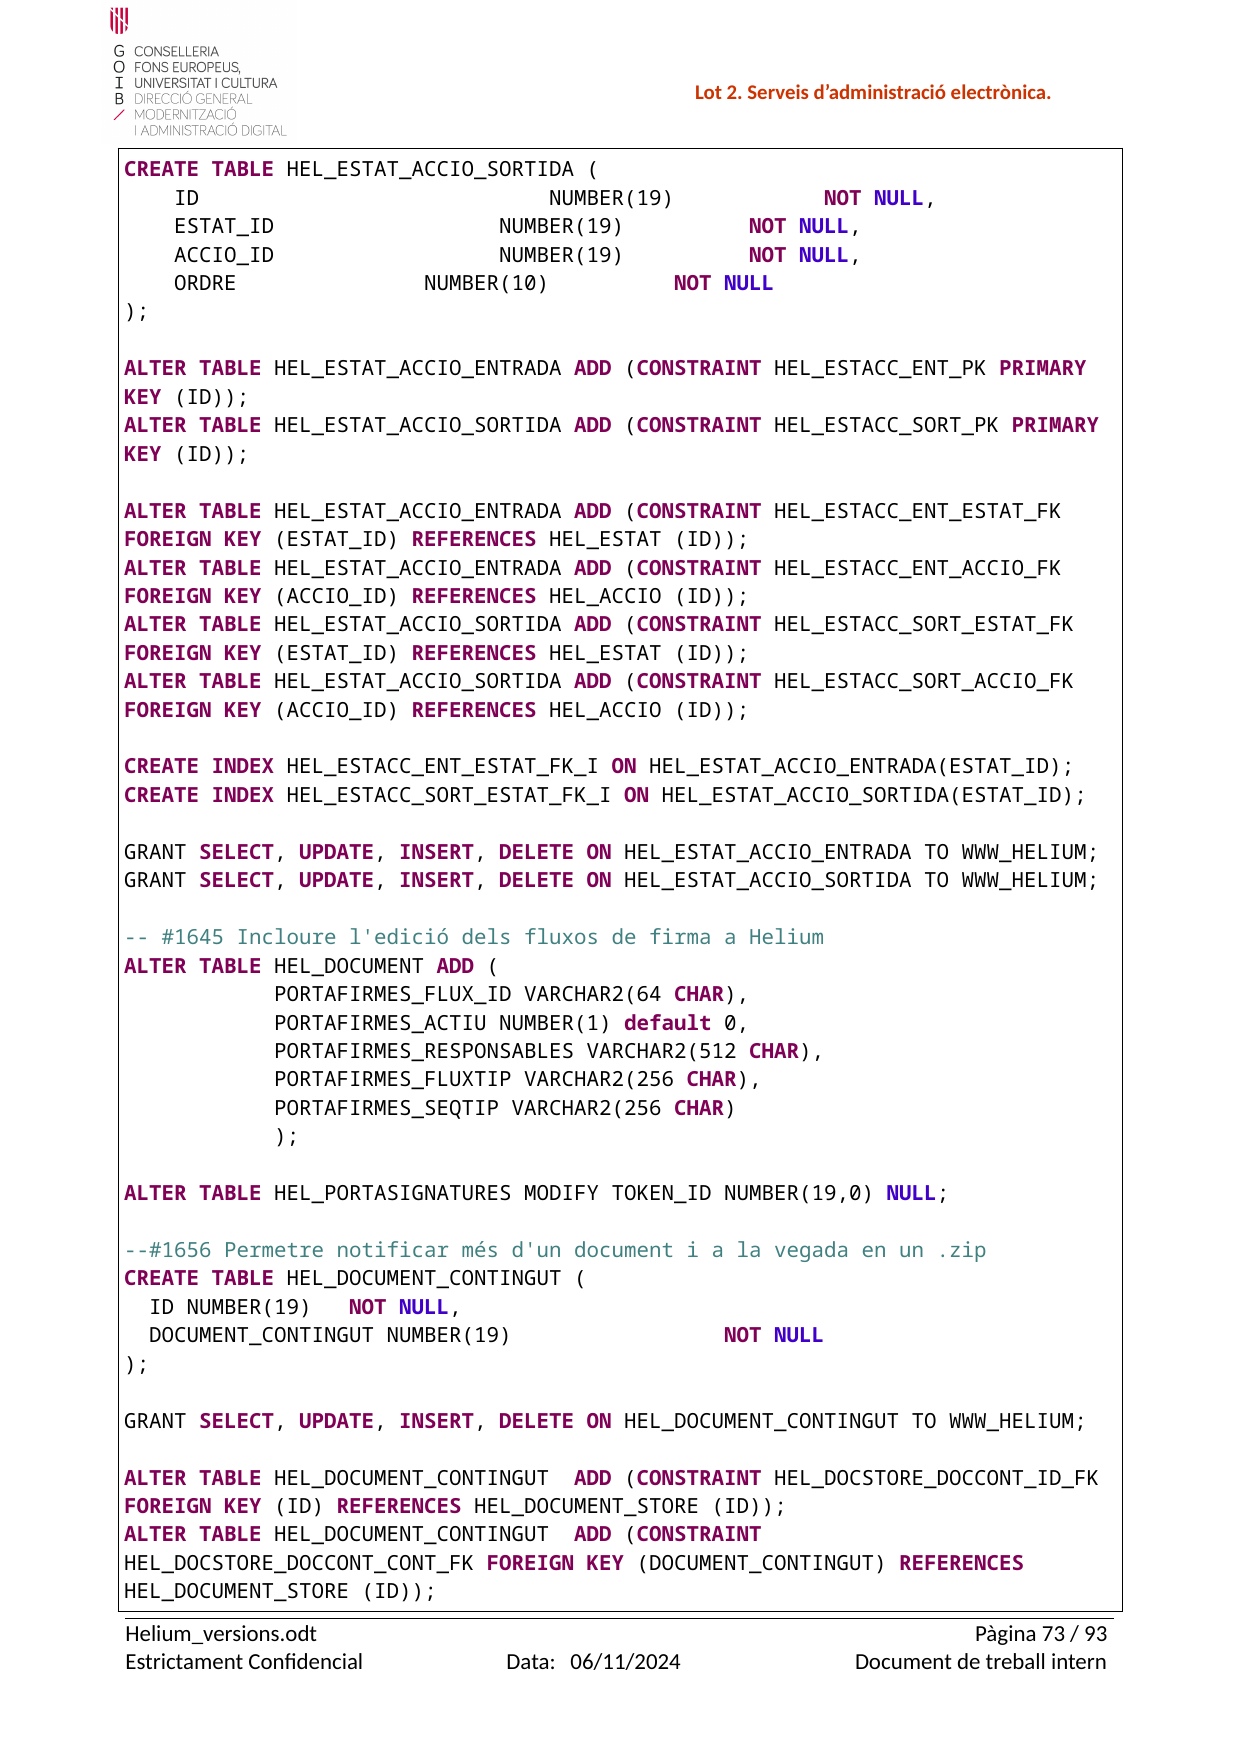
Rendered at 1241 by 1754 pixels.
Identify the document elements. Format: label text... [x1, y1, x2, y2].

picture [100, 0, 297, 144]
table_header CREATE TABLE HEL_ESTAT_ACCIO_SORTIDA ( ID NUMBER(19) NOT NULL, ESTAT_ID NUMBER(19) NOT NULL, ACCIO_ID NUMBER(19) NOT NULL, ORDRE NUMBER(10) NOT NULL ); ALTER TABLE HEL_ESTAT_ACCIO_ENTRADA ADD (CONSTRAINT HEL_ESTACC_ENT_PK PRIMARY KEY (ID)); ALTER TABLE HEL_ESTAT_ACCIO_SORTIDA ADD (CONSTRAINT HEL_ESTACC_SORT_PK PRIMARY KEY (ID)); ALTER TABLE HEL_ESTAT_ACCIO_ENTRADA ADD (CONSTRAINT HEL_ESTACC_ENT_ESTAT_FK FOREIGN KEY (ESTAT_ID) REFERENCES HEL_ESTAT (ID)); ALTER TABLE HEL_ESTAT_ACCIO_ENTRADA ADD (CONSTRAINT HEL_ESTACC_ENT_ACCIO_FK FOREIGN KEY (ACCIO_ID) REFERENCES HEL_ACCIO (ID)); ALTER TABLE HEL_ESTAT_ACCIO_SORTIDA ADD (CONSTRAINT HEL_ESTACC_SORT_ESTAT_FK FOREIGN KEY (ESTAT_ID) REFERENCES HEL_ESTAT (ID)); ALTER TABLE HEL_ESTAT_ACCIO_SORTIDA ADD (CONSTRAINT HEL_ESTACC_SORT_ACCIO_FK FOREIGN KEY (ACCIO_ID) REFERENCES HEL_ACCIO (ID)); CREATE INDEX HEL_ESTACC_ENT_ESTAT_FK_I ON HEL_ESTAT_ACCIO_ENTRADA(ESTAT_ID); CREATE INDEX HEL_ESTACC_SORT_ESTAT_FK_I ON HEL_ESTAT_ACCIO_SORTIDA(ESTAT_ID); GRANT SELECT, UPDATE, INSERT, DELETE ON HEL_ESTAT_ACCIO_ENTRADA TO WWW_HELIUM; GRANT SELECT, UPDATE, INSERT, DELETE ON HEL_ESTAT_ACCIO_SORTIDA TO WWW_HELIUM; -- #1645 Incloure l'edició dels fluxos de firma a Helium ALTER TABLE HEL_DOCUMENT ADD ( PORTAFIRMES_FLUX_ID VARCHAR2(64 CHAR), PORTAFIRMES_ACTIU NUMBER(1) default 0, PORTAFIRMES_RESPONSABLES VARCHAR2(512 CHAR), PORTAFIRMES_FLUXTIP VARCHAR2(256 CHAR), PORTAFIRMES_SEQTIP VARCHAR2(256 CHAR) ); ALTER TABLE HEL_PORTASIGNATURES MODIFY TOKEN_ID NUMBER(19,0) NULL; --#1656 Permetre notificar més d'un document i a la vegada en un .zip CREATE TABLE HEL_DOCUMENT_CONTINGUT ( ID NUMBER(19) NOT NULL, DOCUMENT_CONTINGUT NUMBER(19) NOT NULL ); GRANT SELECT, UPDATE, INSERT, DELETE ON HEL_DOCUMENT_CONTINGUT TO WWW_HELIUM; ALTER TABLE HEL_DOCUMENT_CONTINGUT ADD (CONSTRAINT HEL_DOCSTORE_DOCCONT_ID_FK FOREIGN KEY (ID) REFERENCES HEL_DOCUMENT_STORE (ID)); ALTER TABLE HEL_DOCUMENT_CONTINGUT ADD (CONSTRAINT HEL_DOCSTORE_DOCCONT_CONT_FK FOREIGN KEY (DOCUMENT_CONTINGUT) REFERENCES HEL_DOCUMENT_STORE (ID)); [119, 149, 1122, 1611]
